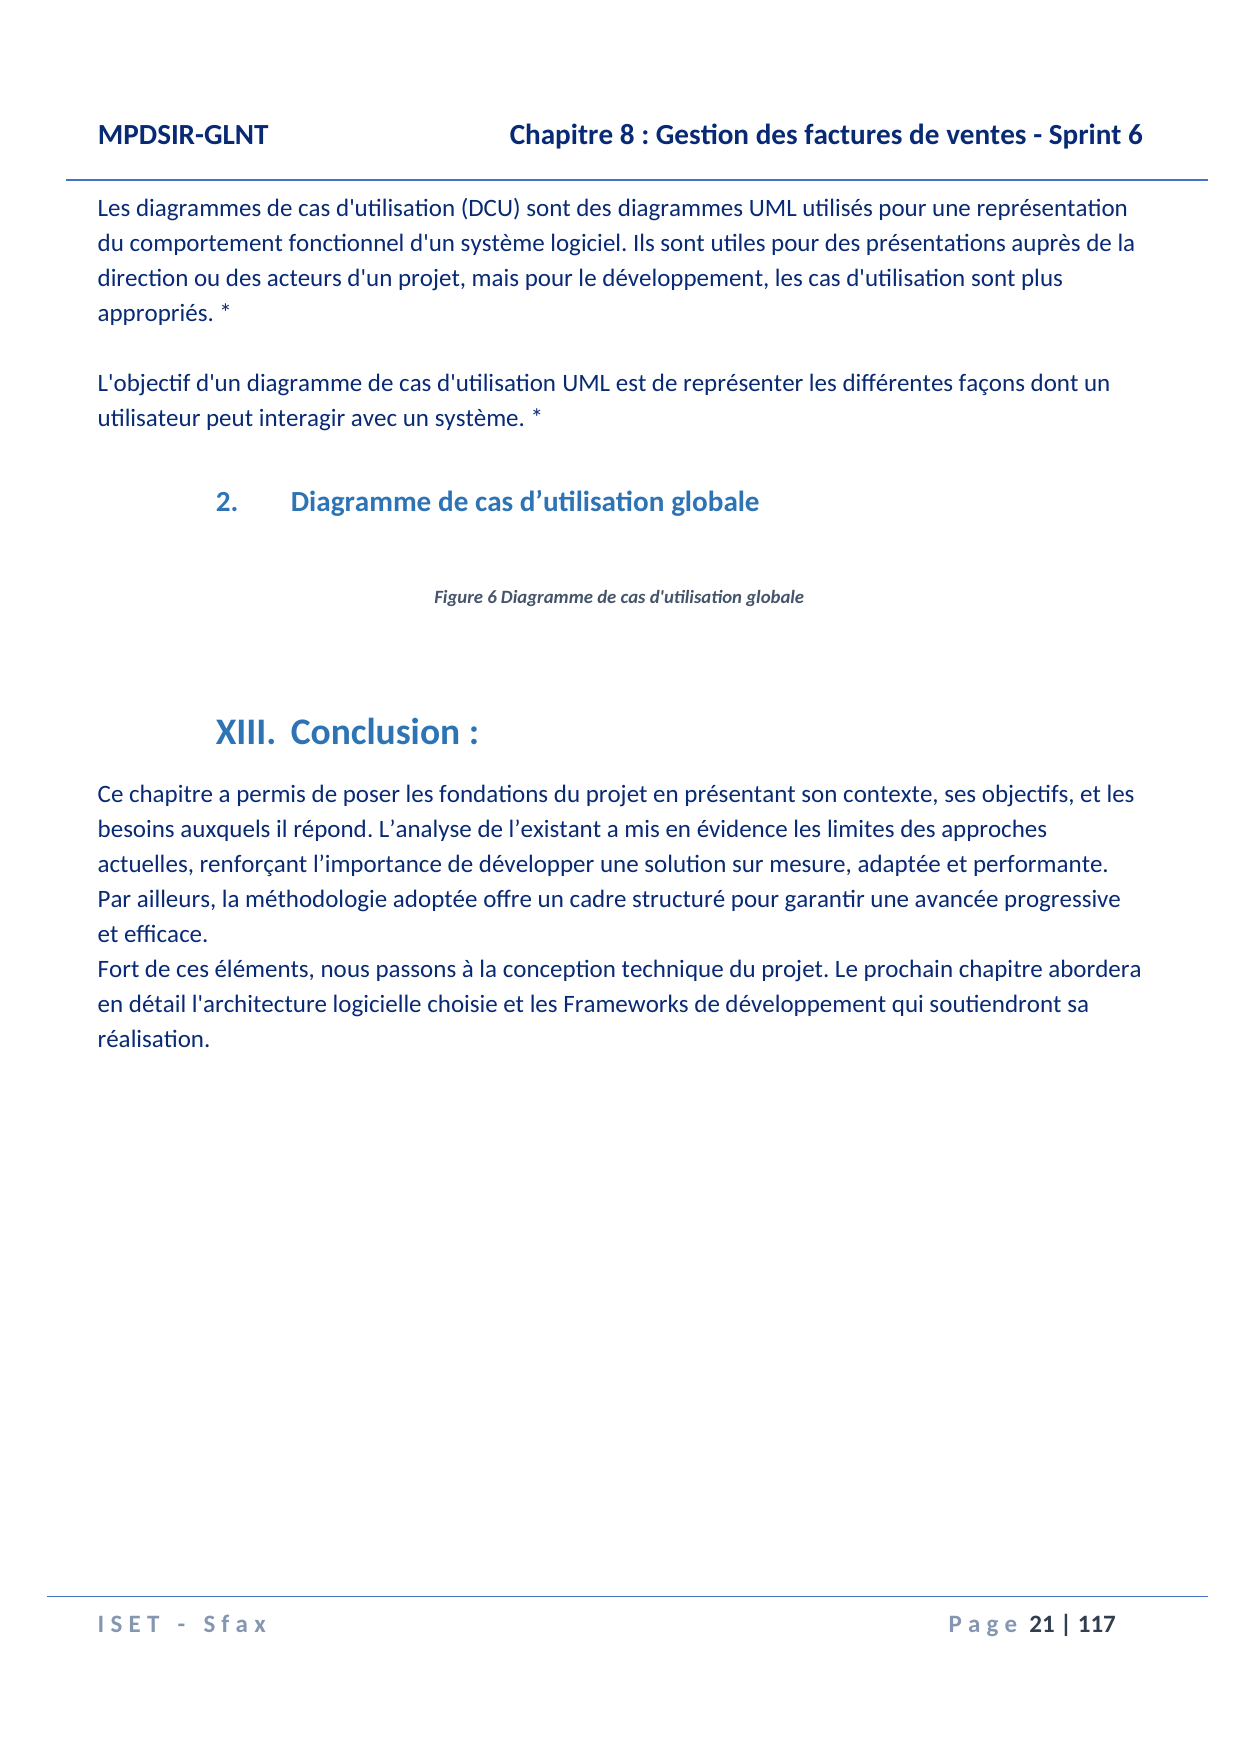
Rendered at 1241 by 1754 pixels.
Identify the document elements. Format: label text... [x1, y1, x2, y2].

text Les diagrammes de cas d'utilisation (DCU) sont des diagrammes UML utilisés pour une représentation du comportement fonctionnel d'un système logiciel. Ils sont utiles pour des présentations auprès de la direction ou des acteurs d'un projet, mais pour le développement, les cas d'utilisation sont plus appropriés. * [97, 192, 1143, 328]
text Ce chapitre a permis de poser les fondations du projet en présentant son contexte, ses objectifs, et les besoins auxquels il répond. L’analyse de l’existant a mis en évidence les limites des approches actuelles, renforçant l’importance de développer une solution sur mesure, adaptée et performante. Par ailleurs, la méthodologie adoptée offre un cadre structuré pour garantir une avancée progressive et efficace. [97, 779, 1143, 949]
subtitle Diagramme de cas d’utilisation globale [216, 483, 1143, 518]
text Figure 6 Diagramme de cas d'utilisation globale [97, 585, 1143, 608]
text L'objectif d'un diagramme de cas d'utilisation UML est de représenter les différentes façons dont un utilisateur peut interagir avec un système. * [97, 367, 1143, 433]
subtitle Conclusion : [216, 708, 1143, 754]
text Fort de ces éléments, nous passons à la conception technique du projet. Le prochain chapitre abordera en détail l'architecture logicielle choisie et les Frameworks de développement qui soutiendront sa réalisation. [97, 954, 1143, 1054]
